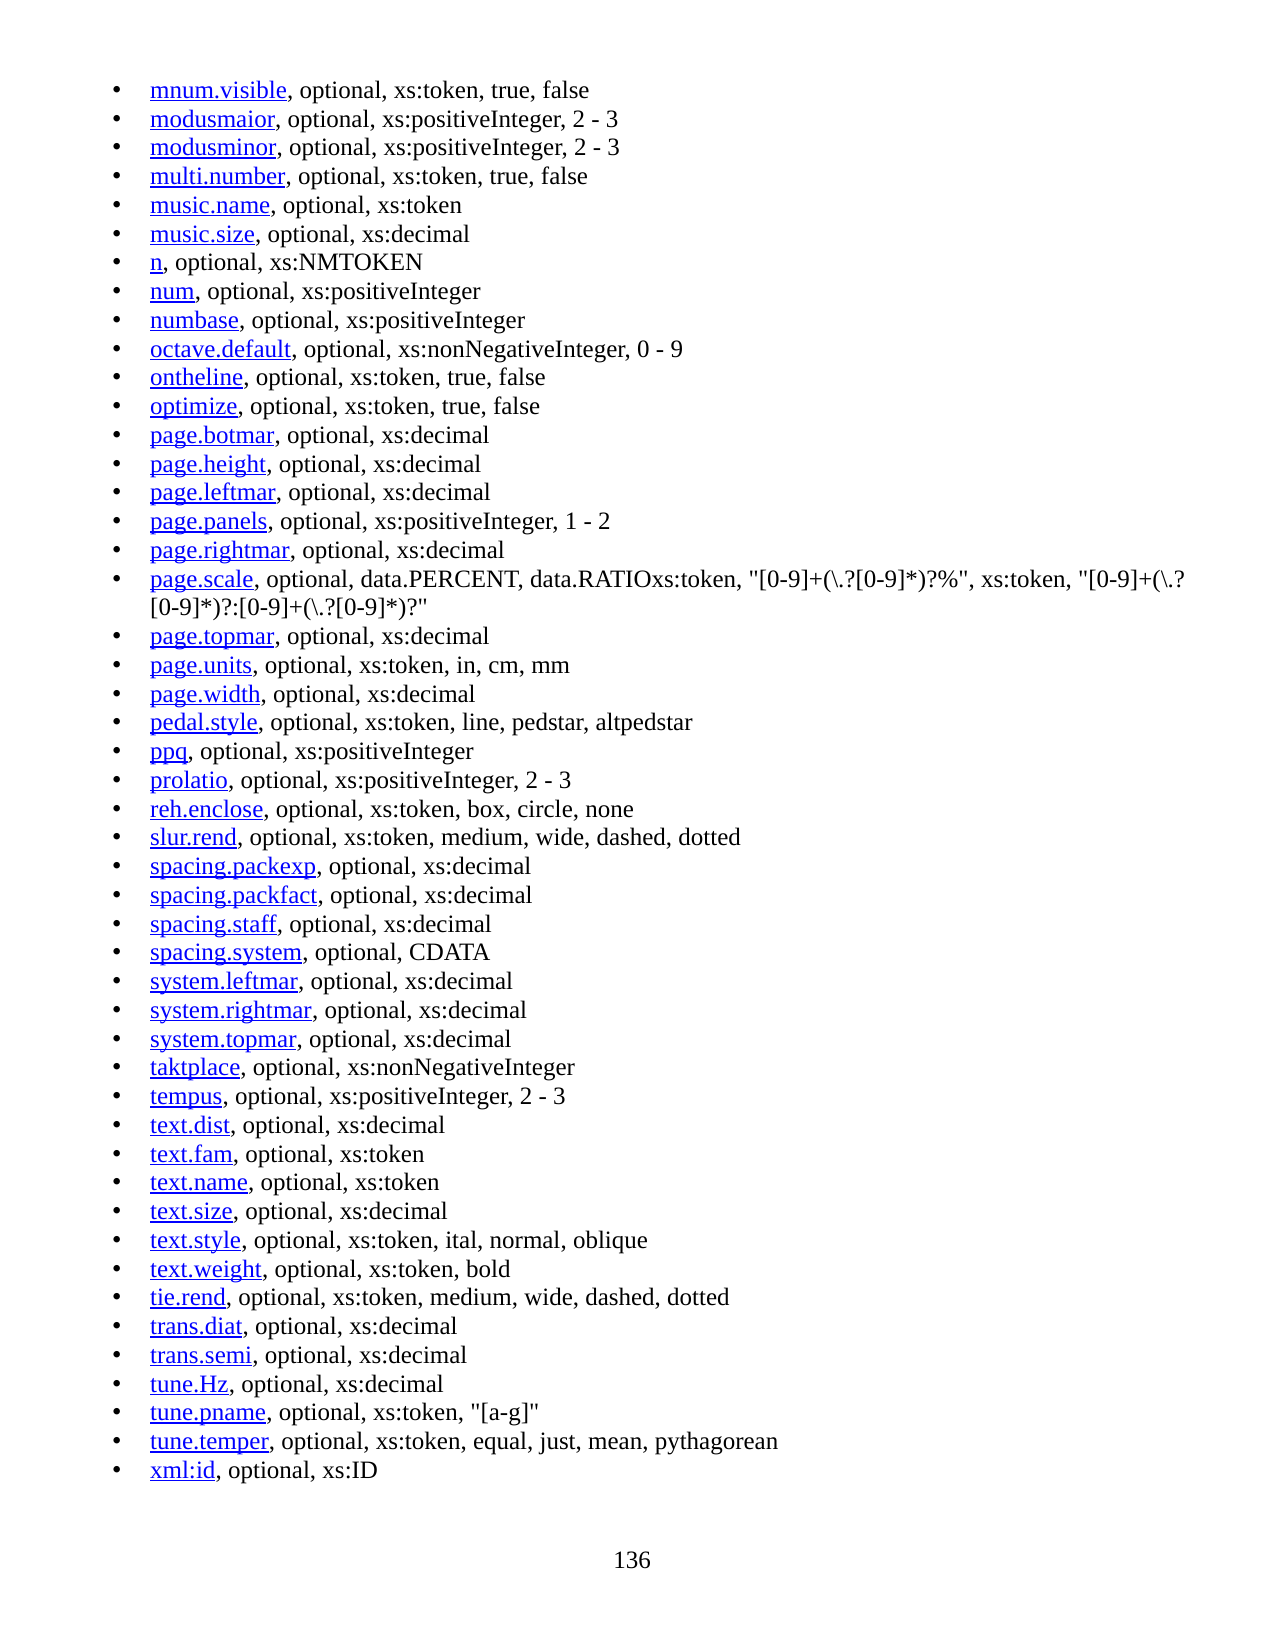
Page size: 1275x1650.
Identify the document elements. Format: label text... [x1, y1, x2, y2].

list prolatio, optional, xs:positiveInteger, 2 - 3 [112, 765, 1200, 794]
list tune.pname, optional, xs:token, "[a-g]" [112, 1397, 1200, 1426]
list page.topmar, optional, xs:decimal [112, 621, 1200, 650]
list page.height, optional, xs:decimal [112, 449, 1200, 477]
list spacing.packexp, optional, xs:decimal [112, 851, 1200, 880]
list text.size, optional, xs:decimal [112, 1196, 1200, 1225]
list num, optional, xs:positiveInteger [112, 276, 1200, 305]
list spacing.packfact, optional, xs:decimal [112, 880, 1200, 909]
list spacing.staff, optional, xs:decimal [112, 909, 1200, 937]
list text.fam, optional, xs:token [112, 1139, 1200, 1167]
list taktplace, optional, xs:nonNegativeInteger [112, 1052, 1200, 1081]
list trans.diat, optional, xs:decimal [112, 1311, 1200, 1340]
list page.botmar, optional, xs:decimal [112, 420, 1200, 449]
list page.width, optional, xs:decimal [112, 679, 1200, 707]
list ppq, optional, xs:positiveInteger [112, 736, 1200, 765]
list page.rightmar, optional, xs:decimal [112, 535, 1200, 564]
list text.dist, optional, xs:decimal [112, 1110, 1200, 1139]
list page.units, optional, xs:token, in, cm, mm [112, 650, 1200, 679]
list optimize, optional, xs:token, true, false [112, 391, 1200, 420]
list system.leftmar, optional, xs:decimal [112, 966, 1200, 995]
list ontheline, optional, xs:token, true, false [112, 362, 1200, 391]
list tempus, optional, xs:positiveInteger, 2 - 3 [112, 1081, 1200, 1110]
list page.leftmar, optional, xs:decimal [112, 477, 1200, 506]
list mnum.visible, optional, xs:token, true, false [112, 75, 1200, 104]
list pedal.style, optional, xs:token, line, pedstar, altpedstar [112, 707, 1200, 736]
list spacing.system, optional, CDATA [112, 937, 1200, 966]
list text.weight, optional, xs:token, bold [112, 1254, 1200, 1282]
list text.name, optional, xs:token [112, 1167, 1200, 1196]
list slur.rend, optional, xs:token, medium, wide, dashed, dotted [112, 822, 1200, 851]
list music.name, optional, xs:token [112, 190, 1200, 219]
list multi.number, optional, xs:token, true, false [112, 161, 1200, 190]
list n, optional, xs:NMTOKEN [112, 247, 1200, 276]
list text.style, optional, xs:token, ital, normal, oblique [112, 1225, 1200, 1254]
list octave.default, optional, xs:nonNegativeInteger, 0 - 9 [112, 334, 1200, 362]
list page.panels, optional, xs:positiveInteger, 1 - 2 [112, 506, 1200, 535]
list system.rightmar, optional, xs:decimal [112, 995, 1200, 1024]
list numbase, optional, xs:positiveInteger [112, 305, 1200, 334]
list tune.Hz, optional, xs:decimal [112, 1369, 1200, 1397]
list trans.semi, optional, xs:decimal [112, 1340, 1200, 1369]
list tie.rend, optional, xs:token, medium, wide, dashed, dotted [112, 1282, 1200, 1311]
list modusmaior, optional, xs:positiveInteger, 2 - 3 [112, 104, 1200, 132]
list reh.enclose, optional, xs:token, box, circle, none [112, 794, 1200, 822]
list modusminor, optional, xs:positiveInteger, 2 - 3 [112, 132, 1200, 161]
list page.scale, optional, data.PERCENT, data.RATIOxs:token, "[0-9]+(\.?[0-9]*)?%", xs:token, "[0-9]+(\.?[0-9]*)?:[0-9]+(\.?[0-9]*)?" [112, 564, 1200, 621]
list tune.temper, optional, xs:token, equal, just, mean, pythagorean [112, 1426, 1200, 1455]
list music.size, optional, xs:decimal [112, 219, 1200, 247]
list xml:id, optional, xs:ID [112, 1455, 1200, 1484]
list system.topmar, optional, xs:decimal [112, 1024, 1200, 1052]
